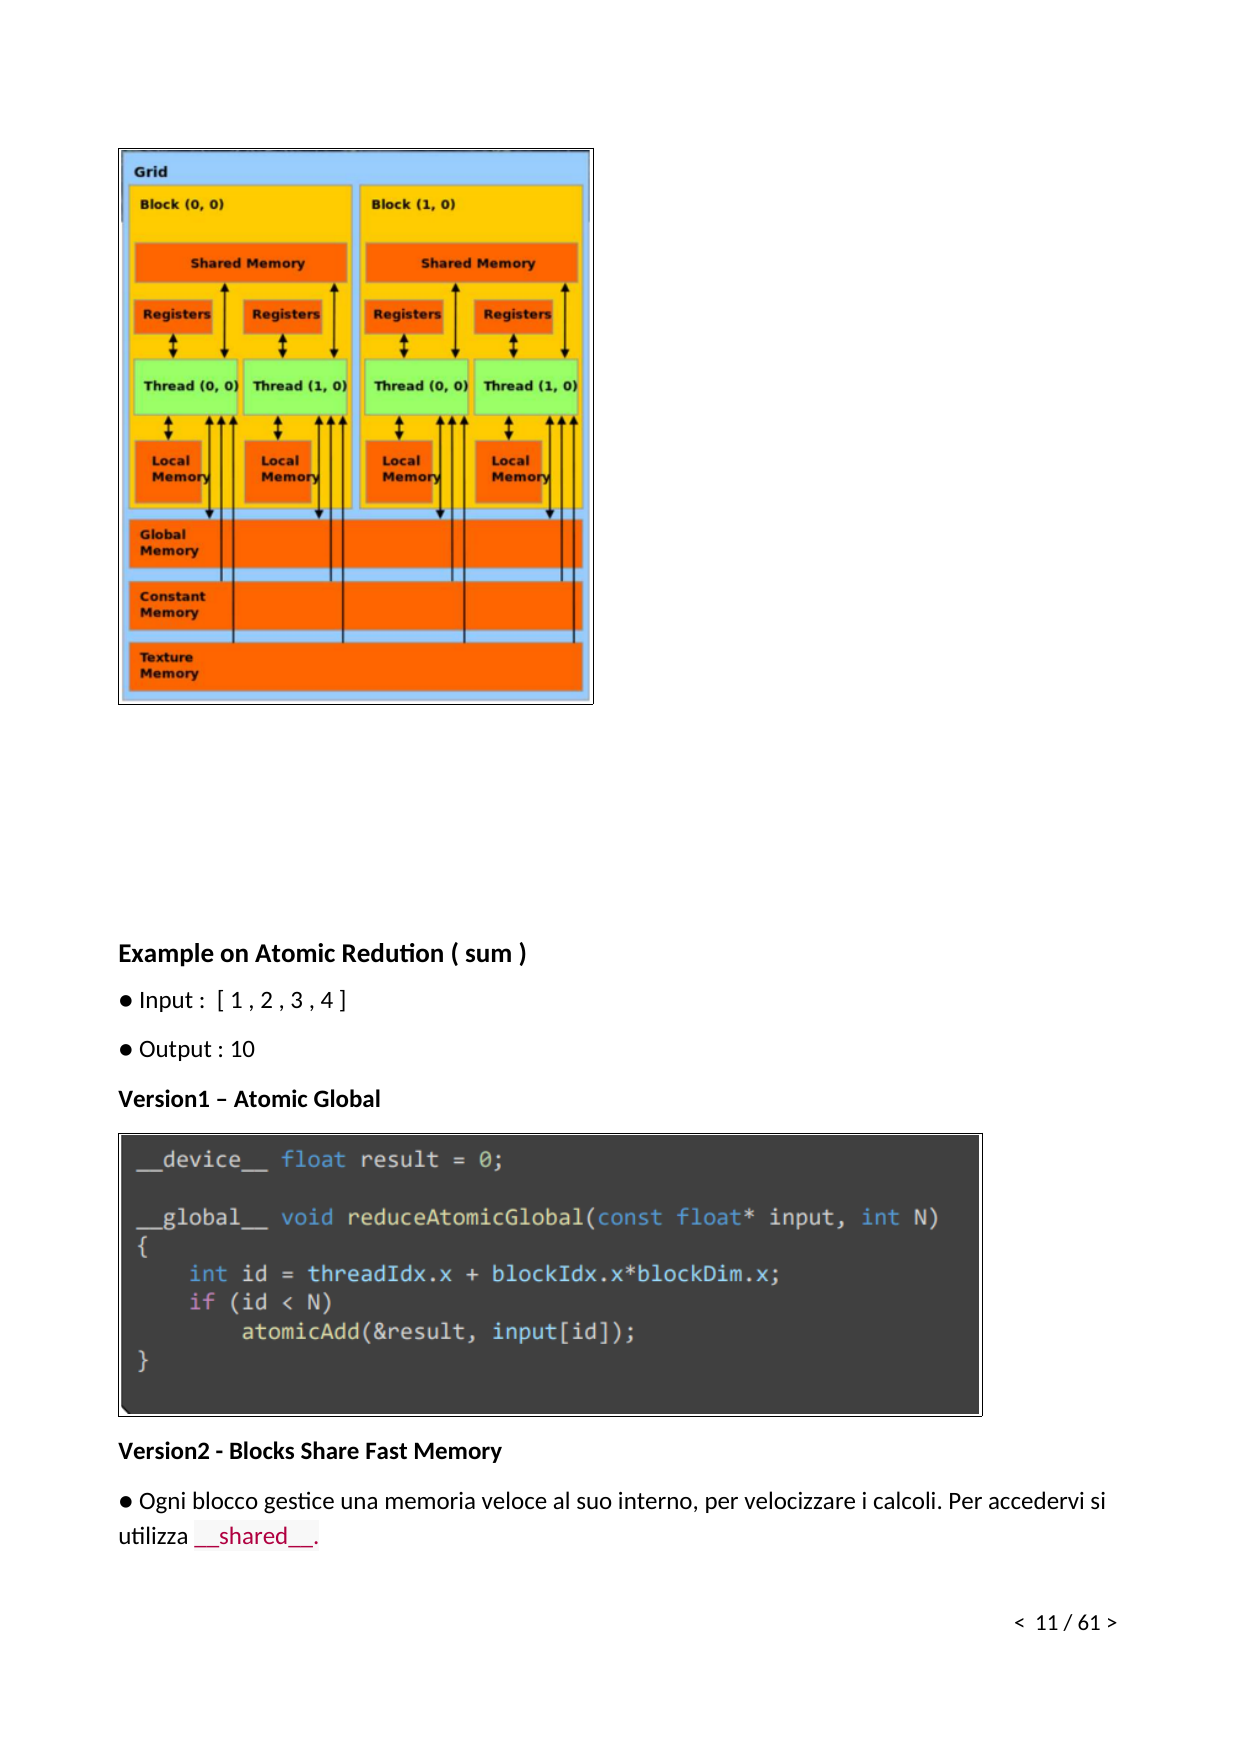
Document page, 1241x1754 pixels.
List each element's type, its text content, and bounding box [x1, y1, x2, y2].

picture [121, 1135, 979, 1414]
text ● Output : 10 [118, 1033, 1122, 1064]
picture [121, 150, 590, 702]
subtitle Example on Atomic Redution ( sum ) [118, 936, 1122, 969]
text ● Input : [ 1 , 2 , 3 , 4 ] [118, 984, 1122, 1014]
text Version2 - Blocks Share Fast Memory [118, 1436, 1122, 1466]
text ● Ogni blocco gestice una memoria veloce al suo interno, per velocizzare i calcoli. Per accedervi si utilizza __shared__. [118, 1485, 1122, 1551]
text Version1 – Atomic Global [118, 1083, 1122, 1114]
